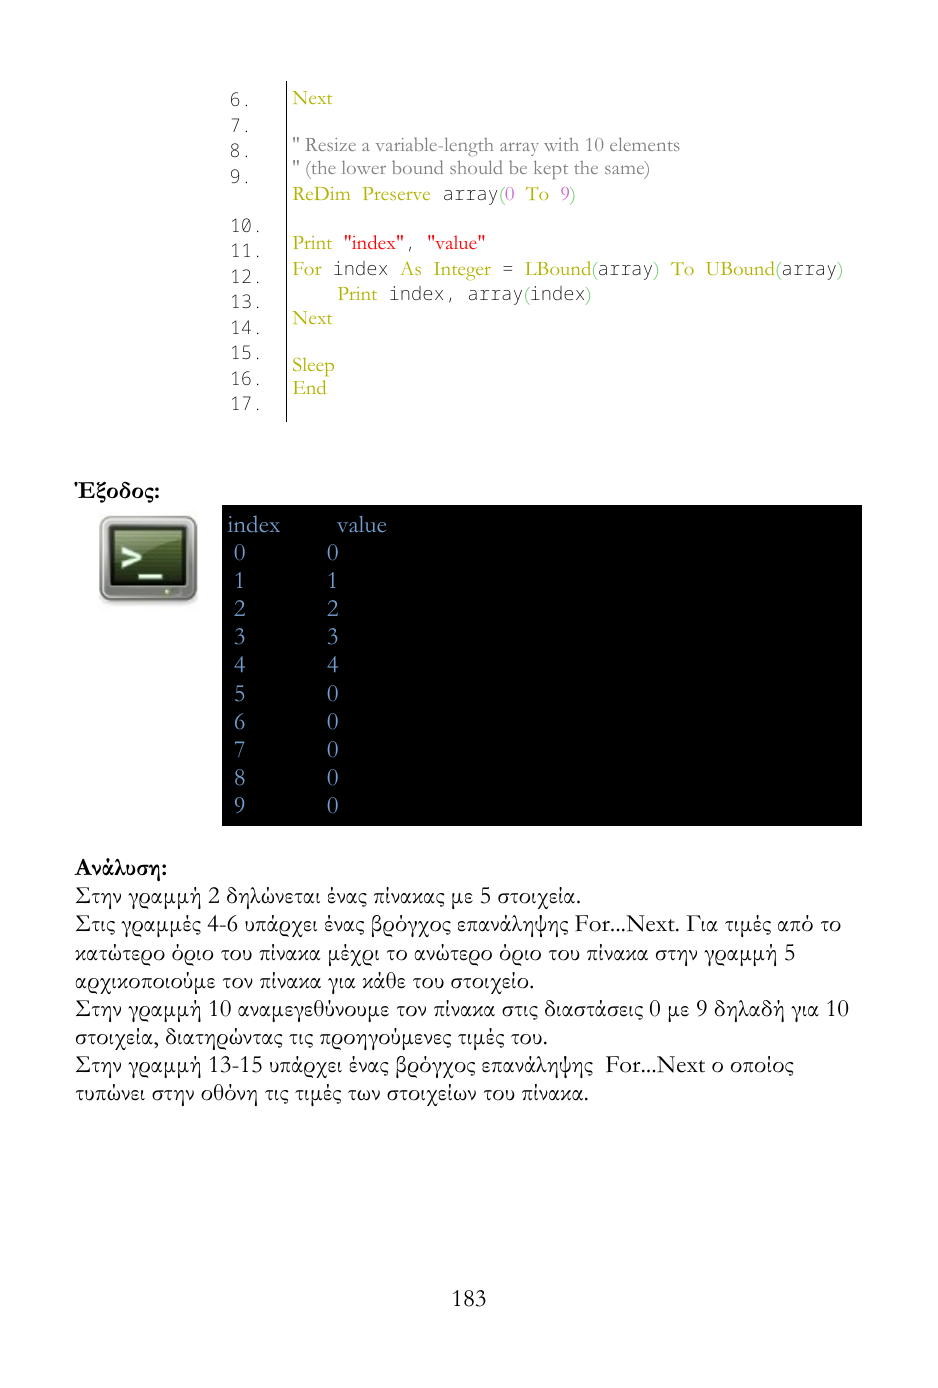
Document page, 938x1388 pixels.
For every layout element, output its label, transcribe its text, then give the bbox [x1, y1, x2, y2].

text Στην γραμμή 13-15 υπάρχει ένας βρόγχος επανάληψης For...Next ο οποίος τυπώνει στην οθόνη τις τιμές των στοιχείων του πίνακα. [75, 1051, 862, 1107]
text Στις γραμμές 4-6 υπάρχει ένας βρόγχος επανάληψης For...Next. Για τιμές από το κατώτερο όριο του πίνακα μέχρι το ανώτερο όριο του πίνακα στην γραμμή 5 αρχικοποιούμε τον πίνακα για κάθε του στοιχείο. [75, 910, 862, 994]
picture [98, 510, 199, 611]
text Ανάλυση: [75, 854, 862, 882]
text Στην γραμμή 2 δηλώνεται ένας πίνακας με 5 στοιχεία. [75, 882, 862, 910]
table_header [180, 75, 863, 449]
text Στην γραμμή 10 αναμεγεθύνουμε τον πίνακα στις διαστάσεις 0 με 9 δηλαδή για 10 στοιχεία, διατηρώντας τις προηγούμενες τιμές του. [75, 994, 862, 1051]
table_header [75, 505, 222, 826]
text Έξοδος: [75, 477, 862, 505]
table_header [186, 81, 286, 422]
table_header index value 0 0 1 1 2 2 3 3 4 4 5 0 6 0 7 0 8 0 9 0 [222, 505, 862, 826]
table_header [75, 75, 180, 449]
table_header Next '' Resize a variable-length array with 10 elements '' (the lower bound should be kept the same) ReDim Preserve array(0 To 9) Print "index", "value" For index As Integer = LBound(array) To UBound(array) Print index, array(index) Next Sleep End [287, 81, 857, 422]
